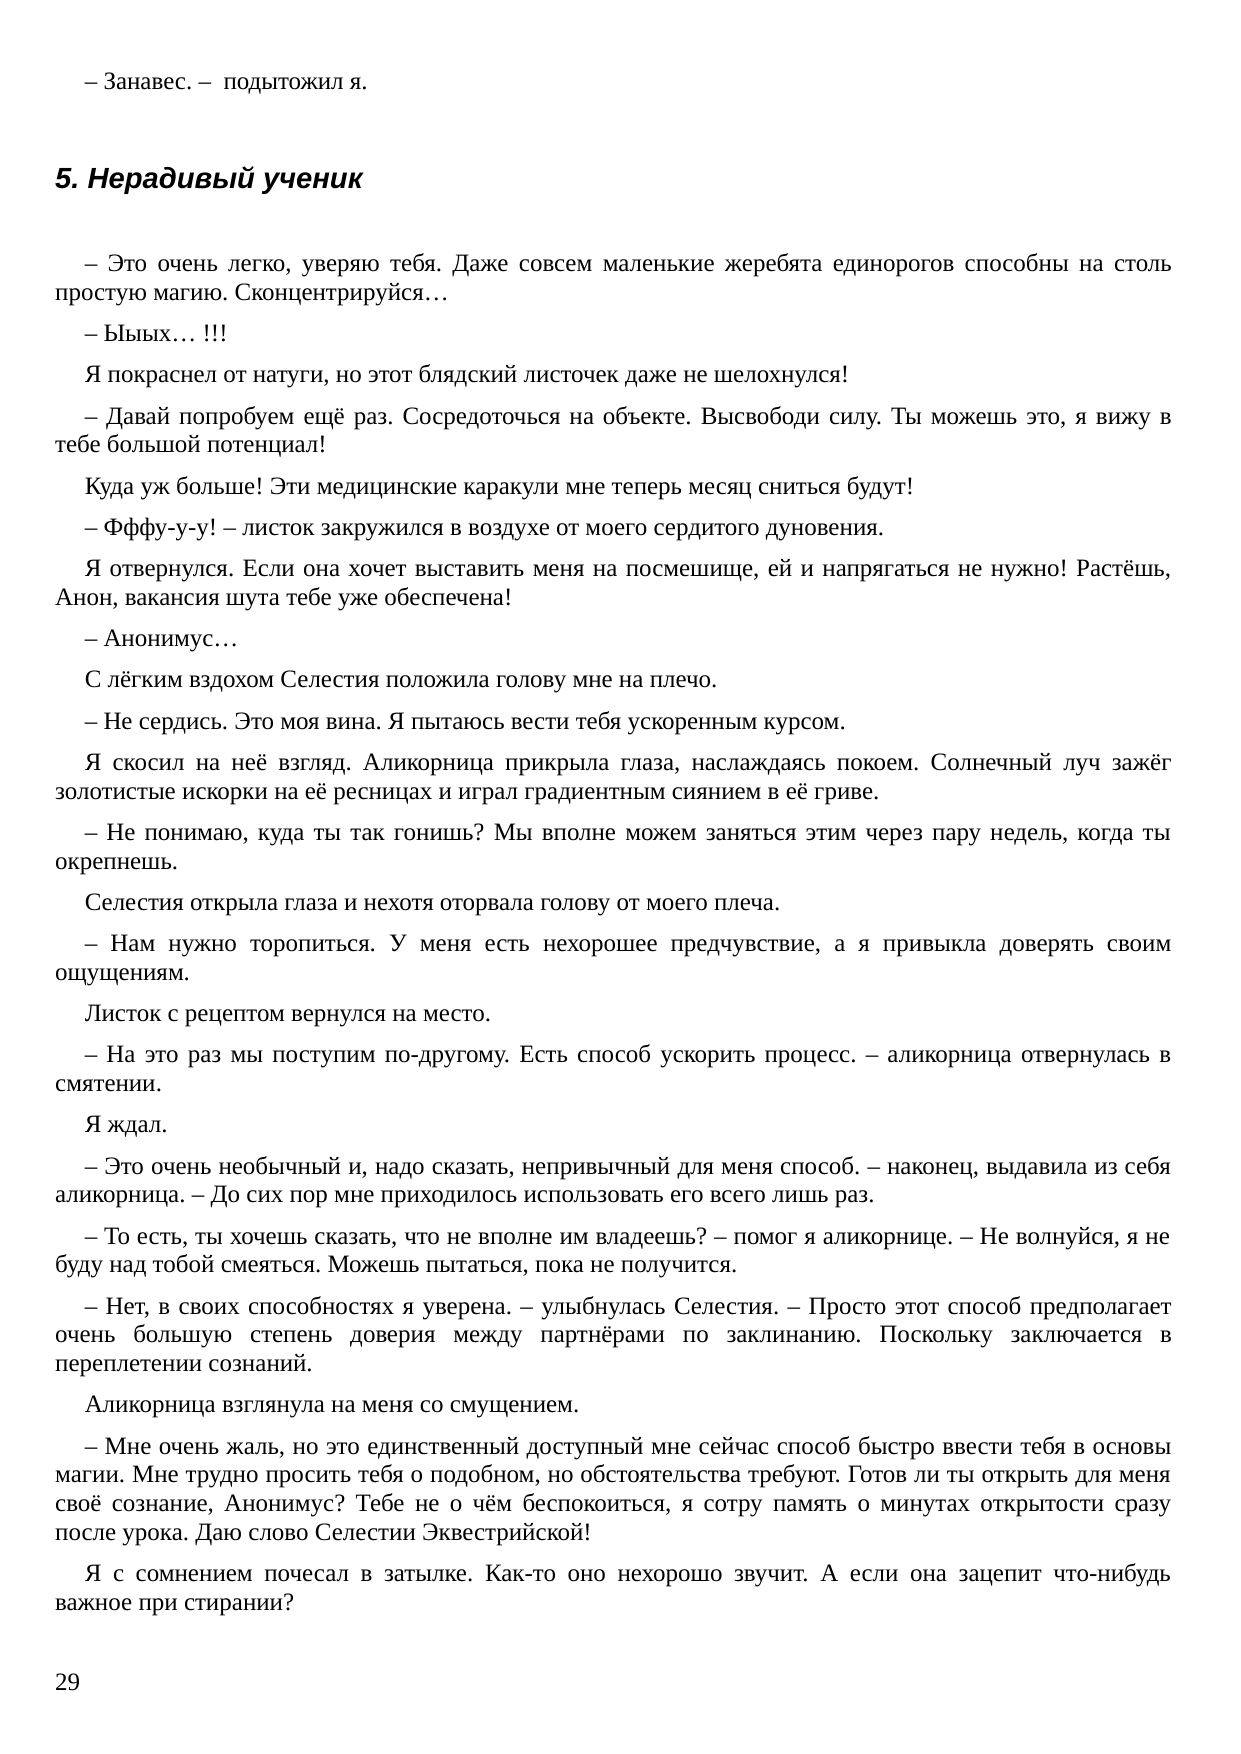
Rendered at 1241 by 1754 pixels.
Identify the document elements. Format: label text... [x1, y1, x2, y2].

text – Занавес. – подытожил я. [55, 66, 1173, 95]
text Селестия открыла глаза и нехотя оторвала голову от моего плеча. [55, 887, 1173, 916]
text Я ждал. [55, 1109, 1173, 1138]
text Листок с рецептом вернулся на место. [55, 998, 1173, 1027]
text – То есть, ты хочешь сказать, что не вполне им владеешь? – помог я аликорнице. – Не волнуйся, я не буду над тобой смеяться. Можешь пытаться, пока не получится. [55, 1221, 1173, 1278]
text – На это раз мы поступим по-другому. Есть способ ускорить процесс. – аликорница отвернулась в смятении. [55, 1039, 1173, 1097]
text Я покраснел от натуги, но этот блядский листочек даже не шелохнулся! [55, 359, 1173, 388]
text Куда уж больше! Эти медицинские каракули мне теперь месяц сниться будут! [55, 471, 1173, 499]
text – Это очень легко, уверяю тебя. Даже совсем маленькие жеребята единорогов способны на столь простую магию. Сконцентрируйся… [55, 248, 1173, 306]
text С лёгким вздохом Селестия положила голову мне на плечо. [55, 664, 1173, 693]
text – Это очень необычный и, надо сказать, непривычный для меня способ. – наконец, выдавила из себя аликорница. – До сих пор мне приходилось использовать его всего лишь раз. [55, 1151, 1173, 1208]
text Я скосил на неё взгляд. Аликорница прикрыла глаза, наслаждаясь покоем. Солнечный луч зажёг золотистые искорки на её ресницах и играл градиентным сиянием в её гриве. [55, 747, 1173, 804]
text – Давай попробуем ещё раз. Сосредоточься на объекте. Высвободи силу. Ты можешь это, я вижу в тебе большой потенциал! [55, 401, 1173, 458]
text – Мне очень жаль, но это единственный доступный мне сейчас способ быстро ввести тебя в основы магии. Мне трудно просить тебя о подобном, но обстоятельства требуют. Готов ли ты открыть для меня своё сознание, Анонимус? Тебе не о чём беспокоиться, я сотру память о минутах открытости сразу после урока. Даю слово Селестии Эквестрийской! [55, 1431, 1173, 1546]
text – Не понимаю, куда ты так гонишь? Мы вполне можем заняться этим через пару недель, когда ты окрепнешь. [55, 817, 1173, 874]
text – Анонимус… [55, 623, 1173, 652]
text Аликорница взглянула на меня со смущением. [55, 1389, 1173, 1418]
text – Не сердись. Это моя вина. Я пытаюсь вести тебя ускоренным курсом. [55, 706, 1173, 734]
text – Фффу-у-у! – листок закружился в воздухе от моего сердитого дуновения. [55, 512, 1173, 541]
text Я с сомнением почесал в затылке. Как-то оно нехорошо звучит. А если она зацепит что-нибудь важное при стирании? [55, 1558, 1173, 1616]
text – Нам нужно торопиться. У меня есть нехорошее предчувствие, а я привыкла доверять своим ощущениям. [55, 928, 1173, 986]
text Я отвернулся. Если она хочет выставить меня на посмешище, ей и напрягаться не нужно! Растёшь, Анон, вакансия шута тебе уже обеспечена! [55, 553, 1173, 611]
text – Нет, в своих способностях я уверена. – улыбнулась Селестия. – Просто этот способ предполагает очень большую степень доверия между партнёрами по заклинанию. Поскольку заключается в переплетении сознаний. [55, 1291, 1173, 1377]
text – Ыыых… !!! [55, 318, 1173, 347]
subtitle 5. Нерадивый ученик [55, 161, 1173, 194]
